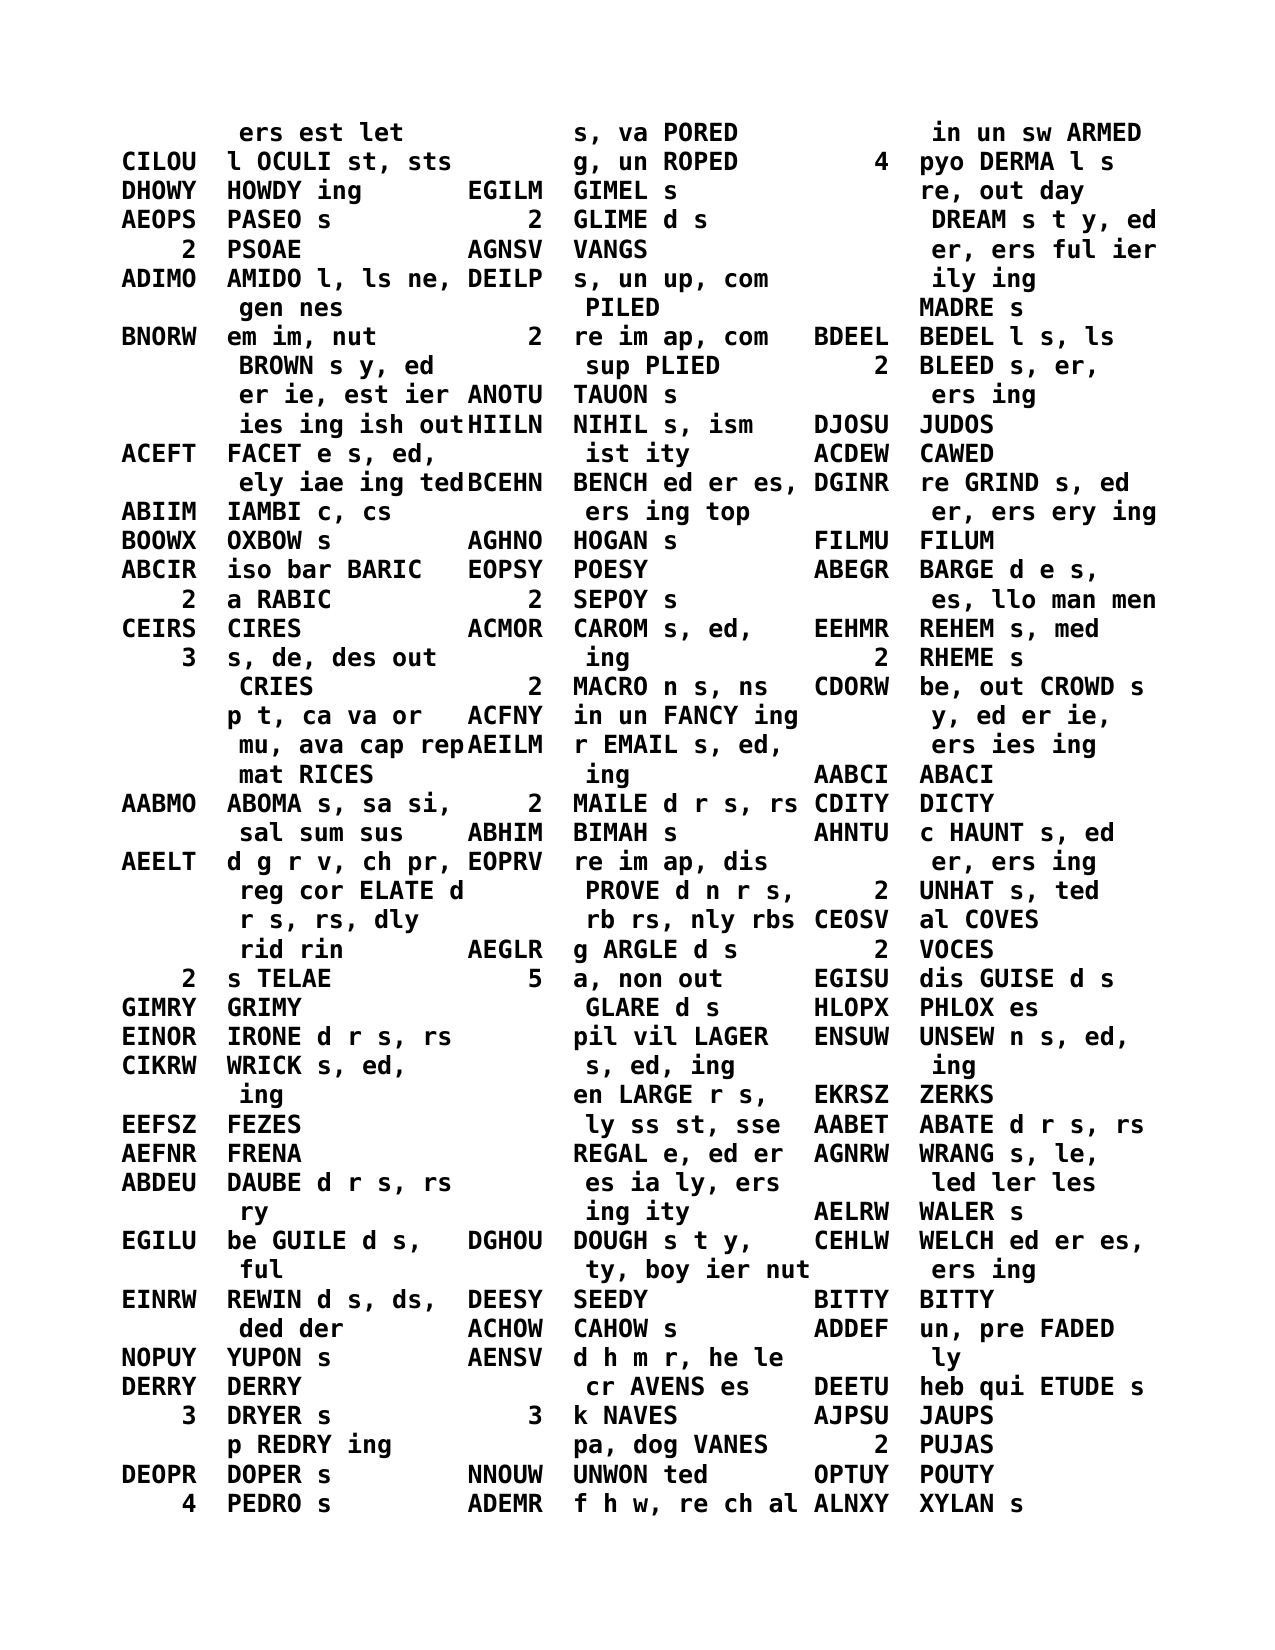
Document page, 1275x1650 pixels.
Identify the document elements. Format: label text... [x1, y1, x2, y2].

text 4 PEDRO s [121, 1489, 464, 1518]
text HLOPX PHLOX es [814, 993, 1157, 1022]
text BNORW em im, nut BROWN s y, ed er ie, est ier ies ing ish out [121, 322, 464, 439]
text 2 re im ap, com sup PLIED [467, 322, 811, 381]
text ADDEF un, pre FADED ly [814, 1314, 1157, 1372]
text AEELT d g r v, ch pr, reg cor ELATE d r s, rs, dly rid rin [121, 847, 464, 964]
text AEFNR FRENA [121, 1139, 464, 1168]
text DERRY DERRY [121, 1372, 464, 1401]
text CEIRS CIRES [121, 614, 464, 643]
text 2 a RABIC [121, 585, 464, 614]
text 4 pyo DERMA l s [814, 147, 1157, 176]
text AGHNO HOGAN s [467, 526, 811, 556]
text 5 a, non out GLARE d s [467, 964, 811, 1022]
text CEHLW WELCH ed er es, ers ing [814, 1226, 1157, 1285]
text 2 BLEED s, er, ers ing [814, 351, 1157, 410]
text ADIMO AMIDO l, ls ne, gen nes [121, 264, 464, 322]
text CDITY DICTY [814, 789, 1157, 818]
text EGILM GIMEL s [467, 176, 811, 206]
text DHOWY HOWDY ing [121, 176, 464, 206]
text 2 s TELAE [121, 964, 464, 993]
text ANOTU TAUON s [467, 381, 811, 410]
text CEOSV al COVES [814, 906, 1157, 935]
text EOPSY POESY [467, 556, 811, 585]
text 3 s, de, des out CRIES [121, 643, 464, 701]
text ABDEU DAUBE d r s, rs ry [121, 1168, 464, 1226]
text AABET ABATE d r s, rs [814, 1110, 1157, 1139]
text AGNSV VANGS [467, 235, 811, 264]
text p t, ca va or mu, ava cap rep mat RICES [121, 701, 464, 789]
text BITTY BITTY [814, 1285, 1157, 1314]
text BDEEL BEDEL l s, ls [814, 322, 1157, 351]
text 2 MACRO n s, ns [467, 672, 811, 701]
text ACFNY in un FANCY ing [467, 701, 811, 731]
text ENSUW UNSEW n s, ed, ing [814, 1022, 1157, 1081]
text AHNTU c HAUNT s, ed er, ers ing [814, 818, 1157, 876]
text AABCI ABACI [814, 760, 1157, 789]
text pa, dog VANES [467, 1431, 811, 1460]
text BCEHN BENCH ed er es, ers ing top [467, 468, 811, 526]
text AENSV d h m r, he le cr AVENS es [467, 1343, 811, 1401]
text EINRW REWIN d s, ds, ded der [121, 1285, 464, 1343]
text REGAL e, ed er es ia ly, ers ing ity [467, 1139, 811, 1226]
text s, va PORED [467, 118, 811, 147]
text ADEMR f h w, re ch al [467, 1489, 811, 1518]
text AEOPS PASEO s [121, 206, 464, 235]
text EEFSZ FEZES [121, 1110, 464, 1139]
text CILOU l OCULI st, sts [121, 147, 464, 176]
text 2 UNHAT s, ted [814, 876, 1157, 906]
text 2 VOCES [814, 935, 1157, 964]
text ABIIM IAMBI c, cs [121, 497, 464, 526]
text 2 RHEME s [814, 643, 1157, 672]
text DEETU heb qui ETUDE s [814, 1372, 1157, 1401]
text ACDEW CAWED [814, 439, 1157, 468]
text 2 SEPOY s [467, 585, 811, 614]
text AELRW WALER s [814, 1197, 1157, 1226]
text ABCIR iso bar BARIC [121, 556, 464, 585]
text ACEFT FACET e s, ed, ely iae ing ted [121, 439, 464, 497]
text EEHMR REHEM s, med [814, 614, 1157, 643]
text 3 DRYER s [121, 1401, 464, 1431]
text 3 k NAVES [467, 1401, 811, 1431]
text 2 GLIME d s [467, 206, 811, 235]
text 2 PUJAS [814, 1431, 1157, 1460]
text EGISU dis GUISE d s [814, 964, 1157, 993]
text AABMO ABOMA s, sa si, sal sum sus [121, 789, 464, 847]
text DGHOU DOUGH s t y, ty, boy ier nut [467, 1226, 811, 1285]
text GIMRY GRIMY [121, 993, 464, 1022]
text OPTUY POUTY [814, 1460, 1157, 1489]
text DEILP s, un up, com PILED [467, 264, 811, 322]
text DEESY SEEDY [467, 1285, 811, 1314]
text EOPRV re im ap, dis PROVE d n r s, rb rs, nly rbs [467, 847, 811, 935]
text ers est let [121, 118, 464, 147]
text AJPSU JAUPS [814, 1401, 1157, 1431]
text AGNRW WRANG s, le, led ler les [814, 1139, 1157, 1197]
text BOOWX OXBOW s [121, 526, 464, 556]
text re, out day DREAM s t y, ed er, ers ful ier ily ing [814, 176, 1157, 293]
text AEILM r EMAIL s, ed, ing [467, 731, 811, 789]
text EKRSZ ZERKS [814, 1081, 1157, 1110]
text ABHIM BIMAH s [467, 818, 811, 847]
text AEGLR g ARGLE d s [467, 935, 811, 964]
text ALNXY XYLAN s [814, 1489, 1157, 1518]
text CDORW be, out CROWD s y, ed er ie, ers ies ing [814, 672, 1157, 760]
text in un sw ARMED [814, 118, 1157, 147]
text en LARGE r s, ly ss st, sse [467, 1081, 811, 1139]
text MADRE s [814, 293, 1157, 322]
text NOPUY YUPON s [121, 1343, 464, 1372]
text ACHOW CAHOW s [467, 1314, 811, 1343]
text NNOUW UNWON ted [467, 1460, 811, 1489]
text p REDRY ing [121, 1431, 464, 1460]
text DEOPR DOPER s [121, 1460, 464, 1489]
text FILMU FILUM [814, 526, 1157, 556]
text DGINR re GRIND s, ed er, ers ery ing [814, 468, 1157, 526]
text ABEGR BARGE d e s, es, llo man men [814, 556, 1157, 614]
text 2 PSOAE [121, 235, 464, 264]
text EINOR IRONE d r s, rs [121, 1022, 464, 1051]
text CIKRW WRICK s, ed, ing [121, 1051, 464, 1110]
text EGILU be GUILE d s, ful [121, 1226, 464, 1285]
text g, un ROPED [467, 147, 811, 176]
text HIILN NIHIL s, ism ist ity [467, 410, 811, 468]
text ACMOR CAROM s, ed, ing [467, 614, 811, 672]
text pil vil LAGER s, ed, ing [467, 1022, 811, 1081]
text DJOSU JUDOS [814, 410, 1157, 439]
text 2 MAILE d r s, rs [467, 789, 811, 818]
